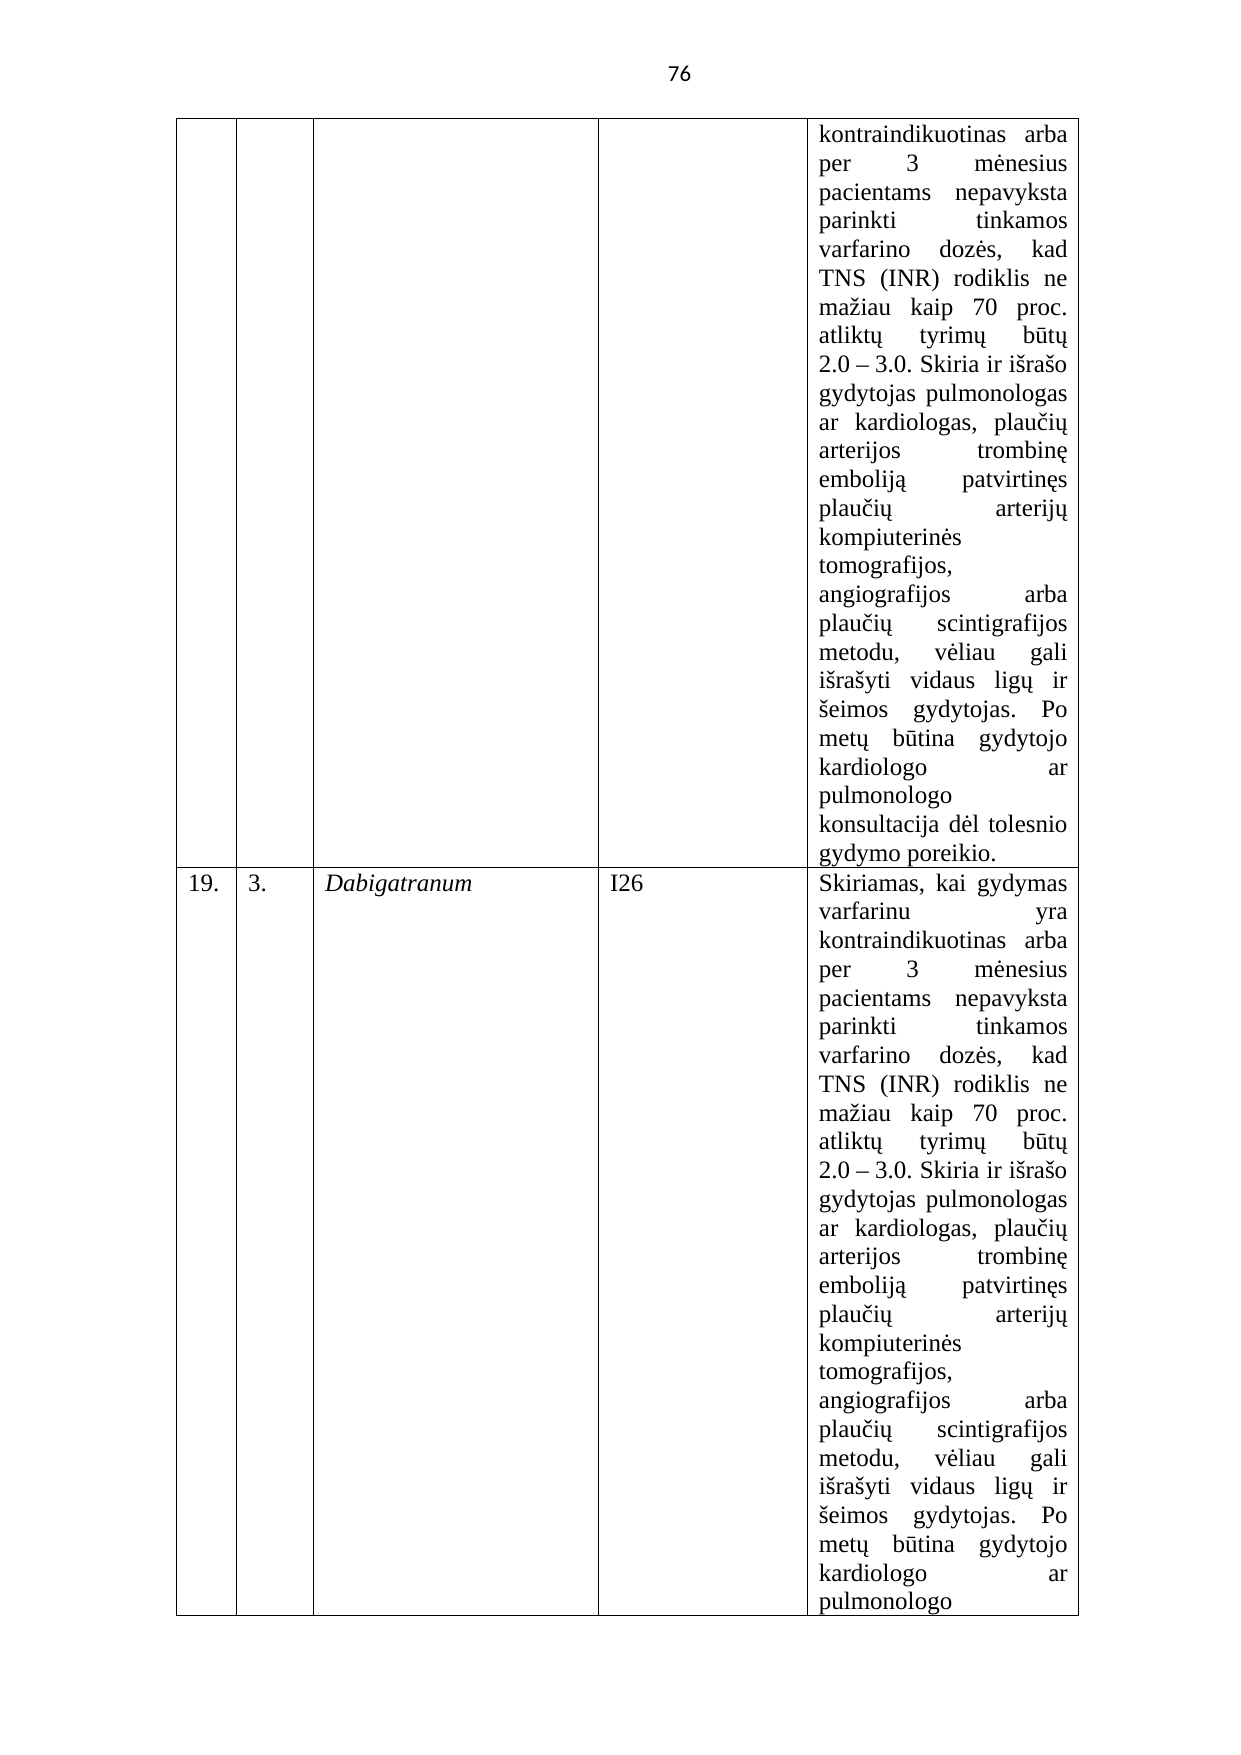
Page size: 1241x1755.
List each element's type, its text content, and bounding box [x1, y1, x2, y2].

table_cell [1109, 867, 1123, 1615]
table_cell 3. [237, 868, 313, 1615]
table_cell kontraindikuotinas arba per 3 mėnesius pacientams nepavyksta parinkti tinkamos varfarino dozės, kad TNS (INR) rodiklis ne mažiau kaip 70 proc. atliktų tyrimų būtų 2.0 – 3.0. Skiria ir išrašo gydytojas pulmonologas ar kardiologas, plaučių arterijos trombinę emboliją patvirtinęs plaučių arterijų kompiuterinės tomografijos, angiografijos arba plaučių scintigrafijos metodu, vėliau gali išrašyti vidaus ligų ir šeimos gydytojas. Po metų būtina gydytojo kardiologo ar pulmonologo konsultacija dėl tolesnio gydymo poreikio. [808, 119, 1078, 867]
table_cell [1088, 118, 1093, 867]
table_cell [1079, 118, 1083, 867]
table_cell [1084, 118, 1088, 867]
table_cell [1103, 118, 1109, 867]
table_cell [237, 119, 313, 867]
table_cell [1093, 118, 1099, 867]
table_cell [177, 119, 236, 867]
table_cell Dabigatranum [314, 868, 598, 1615]
table_cell [1088, 867, 1093, 1615]
table_cell [1099, 118, 1103, 867]
table_cell [1084, 867, 1088, 1615]
table_cell 19. [177, 868, 236, 1615]
table_cell [1103, 867, 1109, 1615]
table_cell [1093, 867, 1099, 1615]
table_cell [314, 119, 598, 867]
table_cell Skiriamas, kai gydymas varfarinu yra kontraindikuotinas arba per 3 mėnesius pacientams nepavyksta parinkti tinkamos varfarino dozės, kad TNS (INR) rodiklis ne mažiau kaip 70 proc. atliktų tyrimų būtų 2.0 – 3.0. Skiria ir išrašo gydytojas pulmonologas ar kardiologas, plaučių arterijos trombinę emboliją patvirtinęs plaučių arterijų kompiuterinės tomografijos, angiografijos arba plaučių scintigrafijos metodu, vėliau gali išrašyti vidaus ligų ir šeimos gydytojas. Po metų būtina gydytojo kardiologo ar pulmonologo [808, 868, 1078, 1615]
table_cell [1109, 118, 1123, 867]
table_cell [1099, 867, 1103, 1615]
table_cell [599, 119, 807, 867]
table_cell I26 [599, 868, 807, 1615]
table_cell [1079, 867, 1083, 1615]
